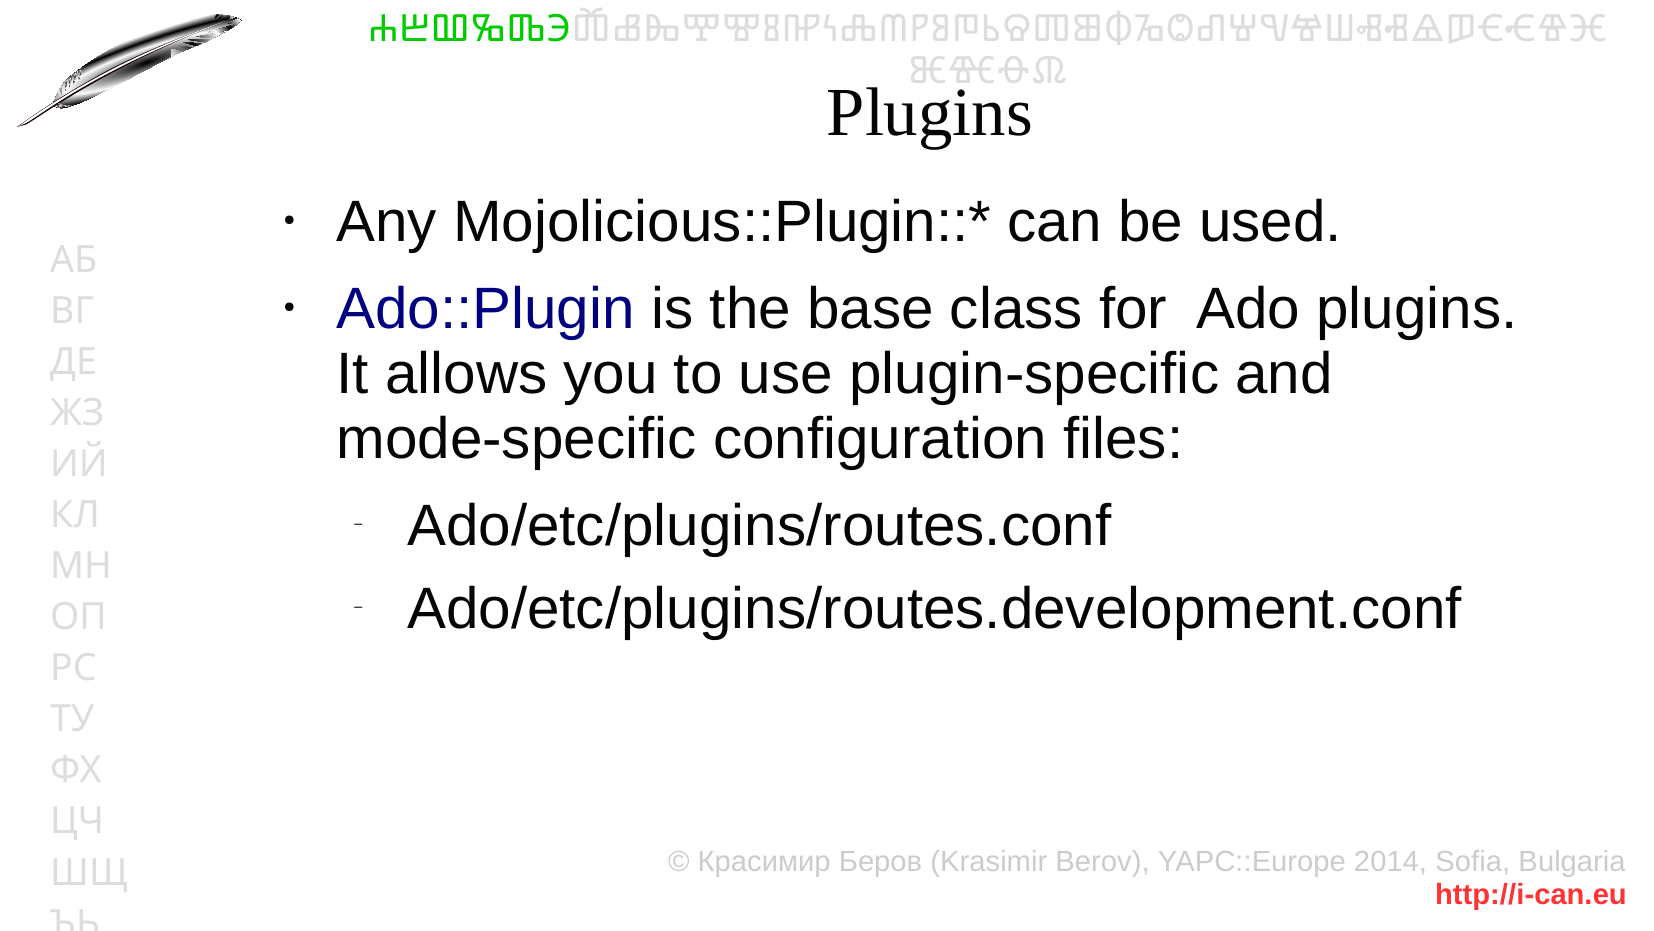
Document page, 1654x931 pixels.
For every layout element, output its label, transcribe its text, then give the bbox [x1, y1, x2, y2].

list Any Mojolicious::Plugin::* can be used. Ado::Plugin is the base class for Ado plugins. It allows you to use plugin-specific and mode-specific configuration files: Ado/etc/plugins/routes.conf Ado/etc/plugins/routes.development.conf [265, 188, 1595, 815]
title Plugins [265, 35, 1595, 188]
